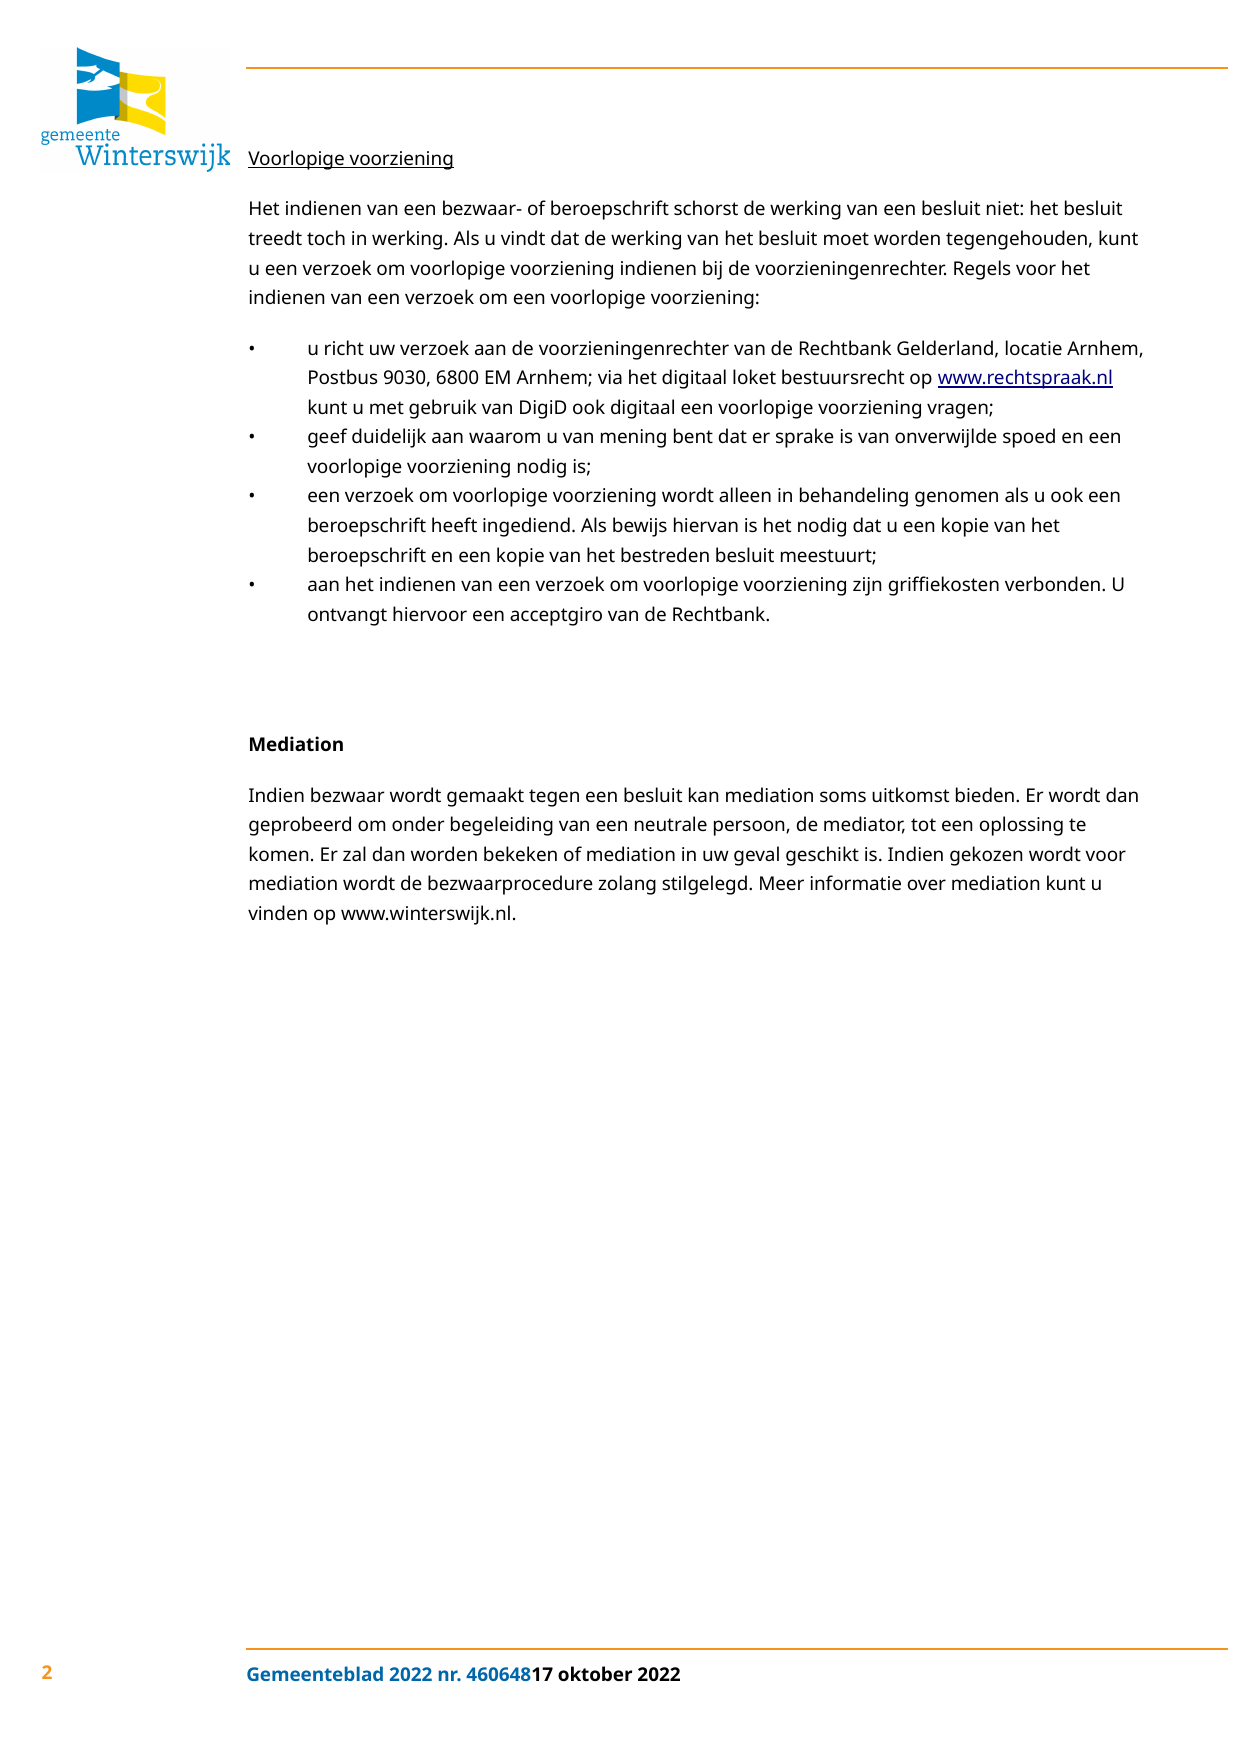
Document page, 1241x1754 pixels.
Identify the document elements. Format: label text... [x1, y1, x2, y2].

list u richt uw verzoek aan de voorzieningenrechter van de Rechtbank Gelderland, locatie Arnhem, Postbus 9030, 6800 EM Arnhem; via het digitaal loket bestuursrecht op www.rechtspraak.nl kunt u met gebruik van DigiD ook digitaal een voorlopige voorziening vragen; [248, 335, 1152, 420]
text Het indienen van een bezwaar- of beroepschrift schorst de werking van een besluit niet: het besluit treedt toch in werking. Als u vindt dat de werking van het besluit moet worden tegengehouden, kunt u een verzoek om voorlopige voorziening indienen bij de voorzieningenrechter. Regels voor het indienen van een verzoek om een voorlopige voorziening: [248, 196, 1152, 310]
list aan het indienen van een verzoek om voorlopige voorziening zijn griffiekosten verbonden. U ontvangt hiervoor een acceptgiro van de Rechtbank. [248, 571, 1152, 627]
text Voorlopige voorziening [248, 145, 1152, 171]
text Indien bezwaar wordt gemaakt tegen een besluit kan mediation soms uitkomst bieden. Er wordt dan geprobeerd om onder begeleiding van een neutrale persoon, de mediator, tot een oplossing te komen. Er zal dan worden bekeken of mediation in uw geval geschikt is. Indien gekozen wordt voor mediation wordt de bezwaarprocedure zolang stilgelegd. Meer informatie over mediation kunt u vinden op www.winterswijk.nl. [248, 782, 1152, 926]
picture [41, 47, 231, 172]
list geef duidelijk aan waarom u van mening bent dat er sprake is van onverwijlde spoed en een voorlopige voorziening nodig is; [248, 423, 1152, 479]
list een verzoek om voorlopige voorziening wordt alleen in behandeling genomen als u ook een beroepschrift heeft ingediend. Als bewijs hiervan is het nodig dat u een kopie van het beroepschrift en een kopie van het bestreden besluit meestuurt; [248, 483, 1152, 568]
text Mediation [248, 731, 1152, 757]
picture [225, 153, 231, 162]
